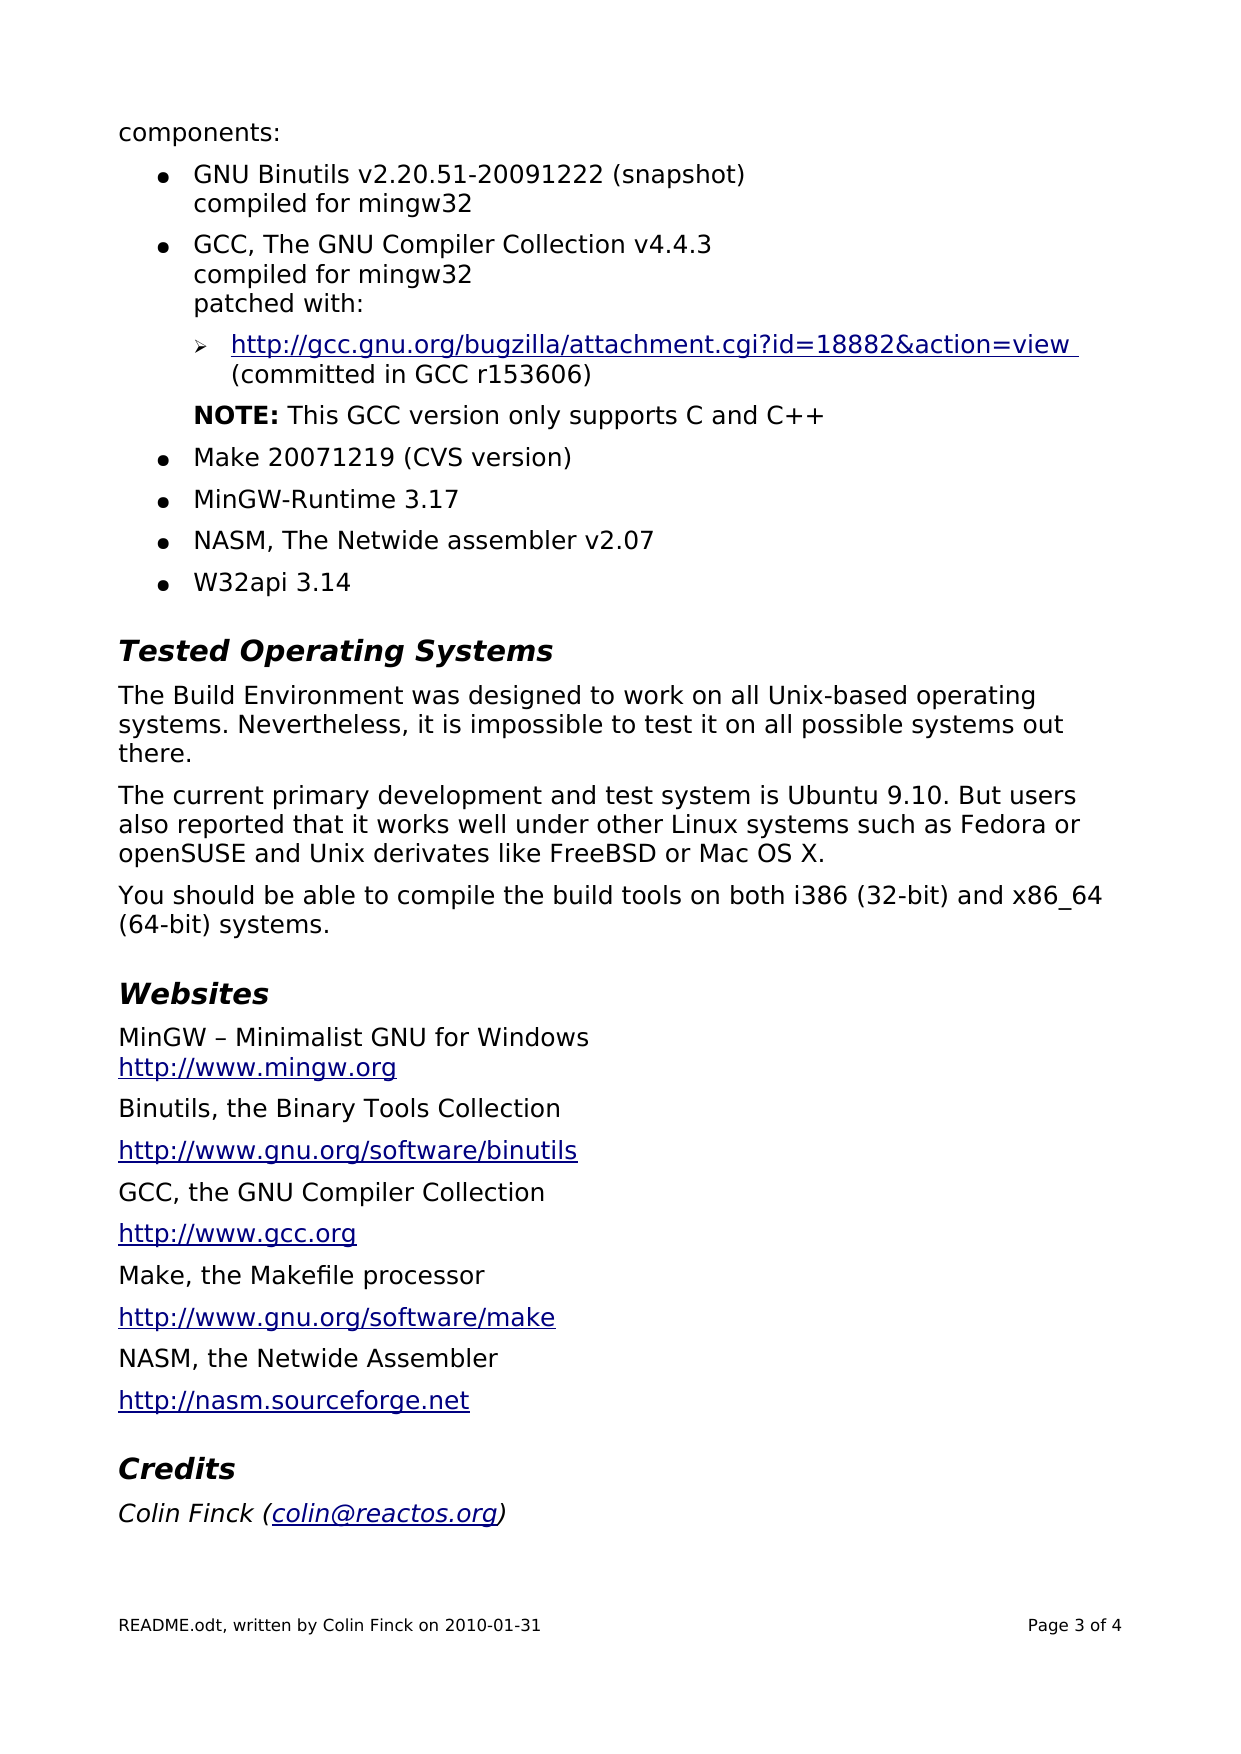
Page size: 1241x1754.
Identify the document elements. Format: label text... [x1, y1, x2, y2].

list GCC, The GNU Compiler Collection v4.4.3 compiled for mingw32 patched with: [156, 231, 1122, 318]
text Binutils, the Binary Tools Collection [118, 1094, 1122, 1123]
text http://nasm.sourceforge.net [118, 1386, 1122, 1415]
subtitle Websites [118, 977, 1122, 1011]
list NOTE: This GCC version only supports C and C++ [156, 401, 1122, 431]
list MinGW-Runtime 3.17 [156, 485, 1122, 514]
list Make 20071219 (CVS version) [156, 443, 1122, 472]
list NASM, The Netwide assembler v2.07 [156, 526, 1122, 556]
text The Build Environment was designed to work on all Unix-based operating systems. Nevertheless, it is impossible to test it on all possible systems out there. [118, 681, 1122, 769]
list http://gcc.gnu.org/bugzilla/attachment.cgi?id=18882&action=view (committed in GCC r153606) [193, 331, 1122, 389]
text The current primary development and test system is Ubuntu 9.10. But users also reported that it works well under other Linux systems such as Fedora or openSUSE and Unix derivates like FreeBSD or Mac OS X. [118, 781, 1122, 869]
text MinGW – Minimalist GNU for Windows http://www.mingw.org [118, 1023, 1122, 1082]
subtitle Tested Operating Systems [118, 635, 1122, 669]
list GNU Binutils v2.20.51-20091222 (snapshot) compiled for mingw32 [156, 160, 1122, 218]
text http://www.gcc.org [118, 1219, 1122, 1248]
text You should be able to compile the build tools on both i386 (32-bit) and x86_64 (64-bit) systems. [118, 881, 1122, 939]
text http://www.gnu.org/software/binutils [118, 1136, 1122, 1165]
text GCC, the GNU Compiler Collection [118, 1178, 1122, 1207]
text NASM, the Netwide Assembler [118, 1344, 1122, 1373]
subtitle Credits [118, 1453, 1122, 1487]
text components: [118, 118, 1122, 147]
text Make, the Makefile processor [118, 1261, 1122, 1290]
text http://www.gnu.org/software/make [118, 1303, 1122, 1332]
text Colin Finck (colin@reactos.org) [118, 1499, 1122, 1528]
list W32api 3.14 [156, 568, 1122, 597]
